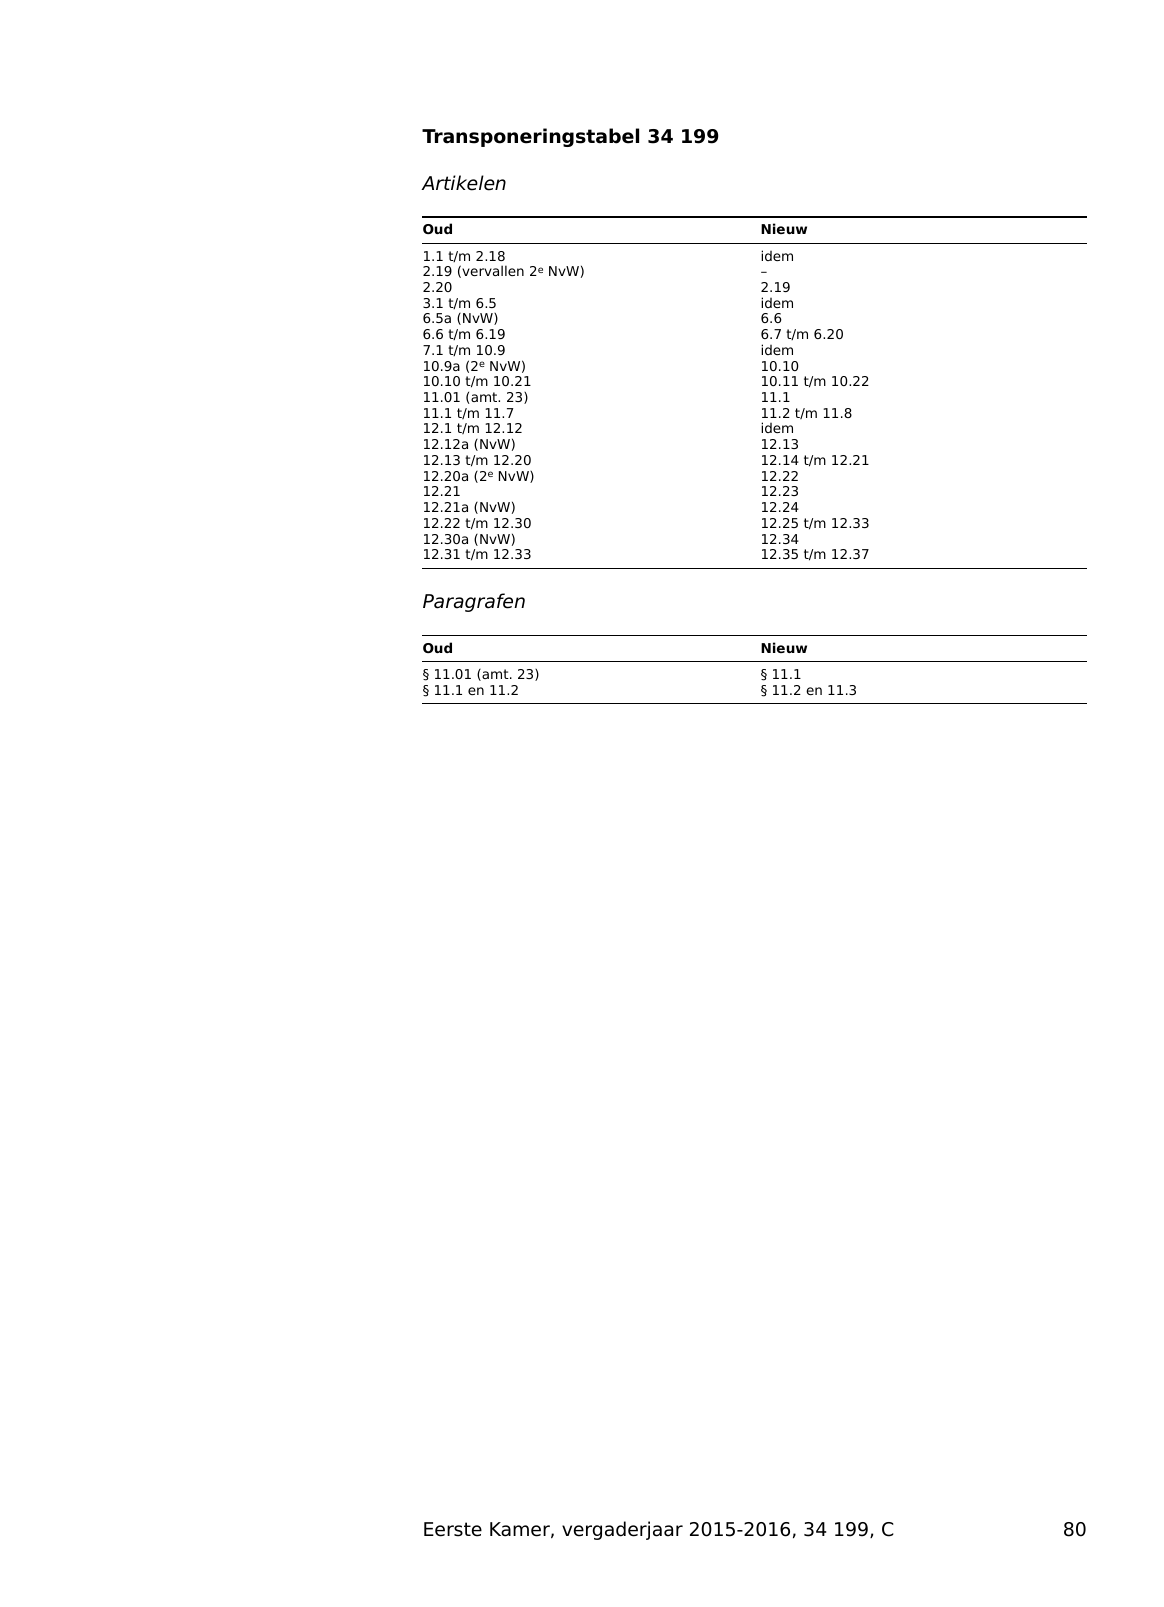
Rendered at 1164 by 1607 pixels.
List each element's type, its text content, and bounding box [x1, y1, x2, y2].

table_cell 12.24 [754, 500, 1087, 516]
table_cell 12.22 t/m 12.30 [422, 516, 754, 531]
table_cell 12.21a (NvW) [422, 500, 754, 516]
table_cell § 11.01 (amt. 23) [422, 662, 754, 682]
table_cell 10.9a (2e NvW) [422, 359, 754, 374]
table_cell 6.6 [754, 311, 1087, 327]
table_cell 10.10 t/m 10.21 [422, 374, 754, 390]
table_cell idem [754, 343, 1087, 358]
table_cell 12.22 [754, 469, 1087, 484]
table_header Nieuw [754, 636, 1087, 661]
table_cell idem [754, 421, 1087, 437]
table_cell 1.1 t/m 2.18 [422, 244, 754, 264]
subtitle Paragrafen [422, 591, 1087, 613]
table_header Oud [422, 636, 754, 661]
subtitle Artikelen [422, 173, 1087, 194]
table_cell idem [754, 244, 1087, 264]
table_cell 7.1 t/m 10.9 [422, 343, 754, 358]
table_cell 12.13 t/m 12.20 [422, 453, 754, 468]
table_cell 11.2 t/m 11.8 [754, 406, 1087, 421]
table_header Oud [422, 218, 754, 243]
subtitle Transponeringstabel 34 199 [77, 126, 1087, 148]
table_cell – [754, 264, 1087, 280]
table_cell 2.19 [754, 280, 1087, 296]
table_cell idem [754, 296, 1087, 311]
table_cell § 11.1 en 11.2 [422, 682, 754, 703]
table_cell 11.01 (amt. 23) [422, 390, 754, 406]
table_header Nieuw [754, 218, 1087, 243]
table_cell 12.25 t/m 12.33 [754, 516, 1087, 531]
table_cell 6.7 t/m 6.20 [754, 327, 1087, 343]
table_cell 2.20 [422, 280, 754, 296]
table_cell 12.12a (NvW) [422, 437, 754, 453]
table_cell 2.19 (vervallen 2e NvW) [422, 264, 754, 280]
table_cell 12.20a (2e NvW) [422, 469, 754, 484]
table_cell 12.30a (NvW) [422, 531, 754, 547]
table_cell 6.5a (NvW) [422, 311, 754, 327]
table_cell 6.6 t/m 6.19 [422, 327, 754, 343]
table_cell 12.34 [754, 531, 1087, 547]
table_cell 12.31 t/m 12.33 [422, 547, 754, 568]
table_cell 10.10 [754, 359, 1087, 374]
table_cell 12.13 [754, 437, 1087, 453]
table_cell 12.21 [422, 484, 754, 500]
table_cell § 11.2 en 11.3 [754, 682, 1087, 703]
table_cell 11.1 [754, 390, 1087, 406]
table_cell 12.23 [754, 484, 1087, 500]
table_cell 10.11 t/m 10.22 [754, 374, 1087, 390]
table_cell 11.1 t/m 11.7 [422, 406, 754, 421]
table_cell § 11.1 [754, 662, 1087, 682]
table_cell 12.1 t/m 12.12 [422, 421, 754, 437]
table_cell 3.1 t/m 6.5 [422, 296, 754, 311]
table_cell 12.35 t/m 12.37 [754, 547, 1087, 568]
table_cell 12.14 t/m 12.21 [754, 453, 1087, 468]
